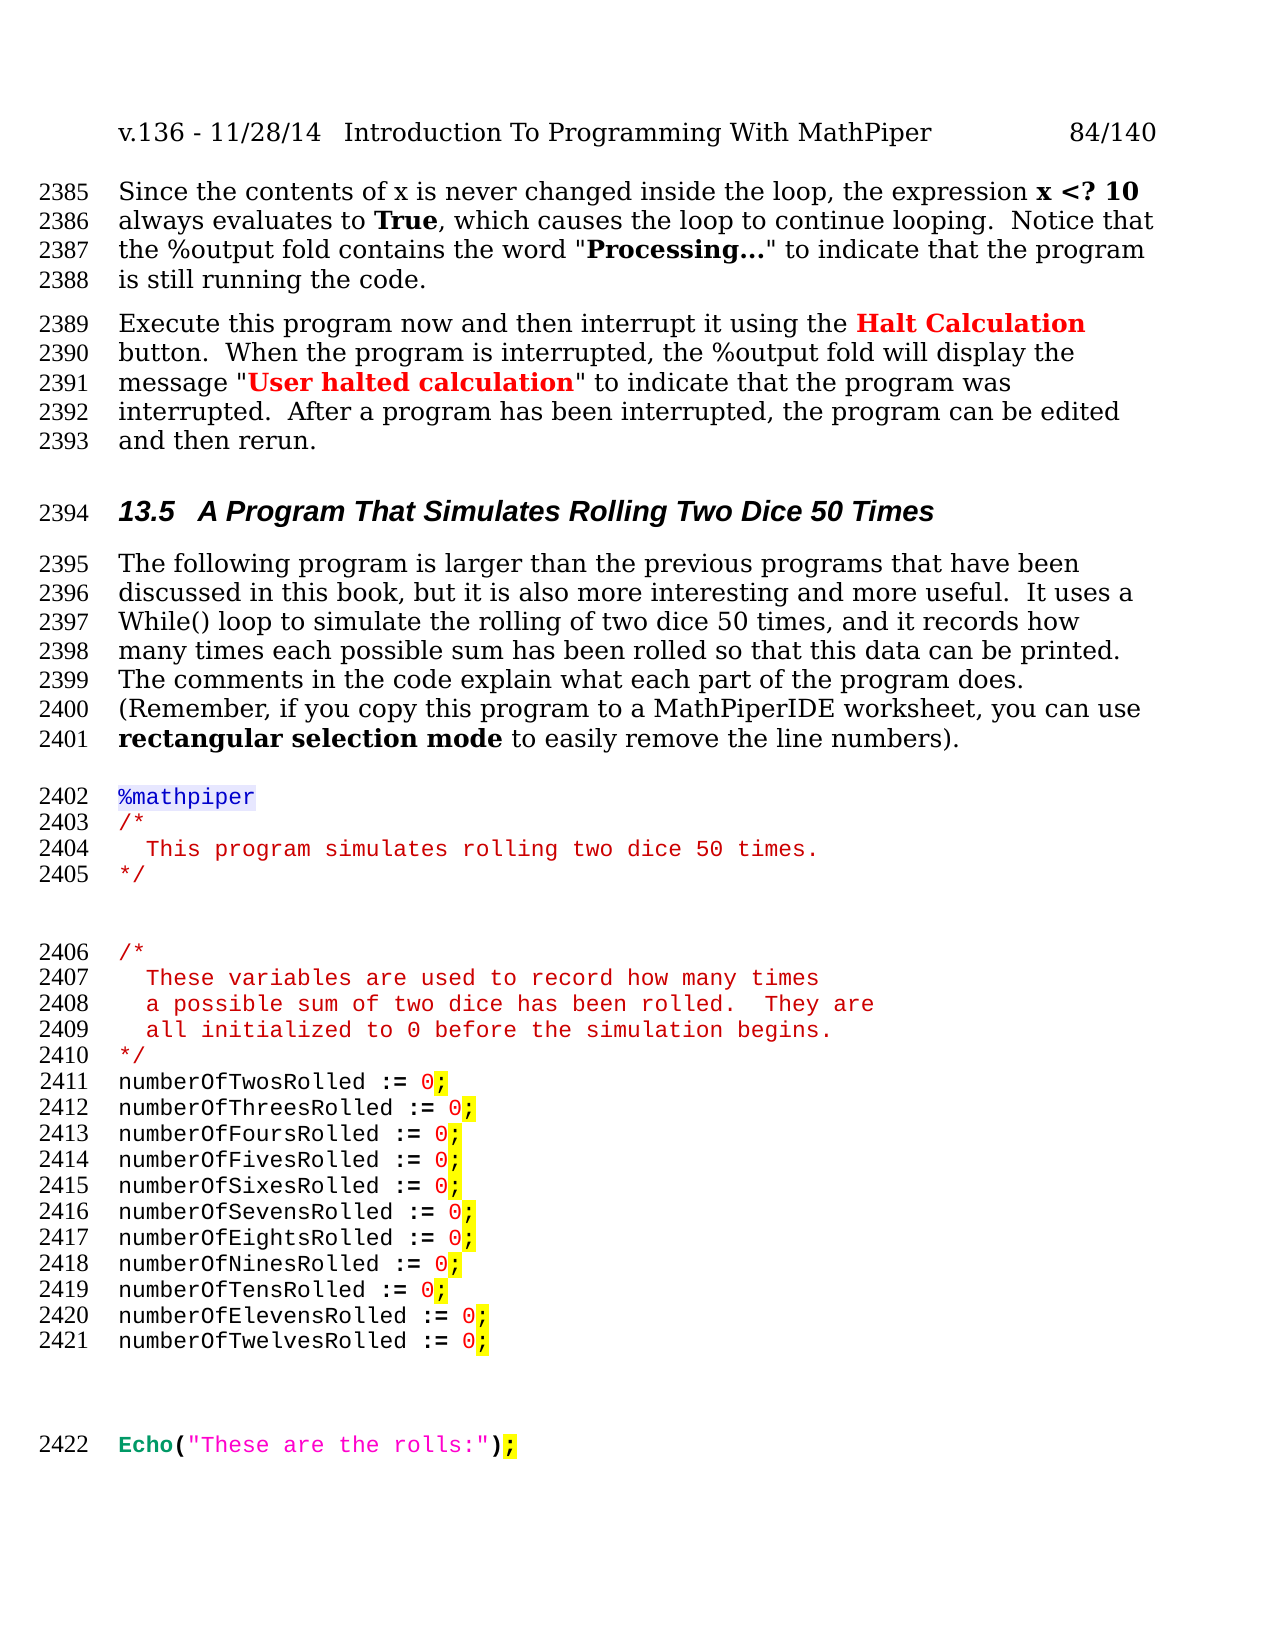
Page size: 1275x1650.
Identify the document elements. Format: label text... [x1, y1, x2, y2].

text numberOfFivesRolled := 0; [118, 1148, 1157, 1174]
text %mathpiper [118, 785, 1157, 811]
text The following program is larger than the previous programs that have been discussed in this book, but it is also more interesting and more useful. It uses a While() loop to simulate the rolling of two dice 50 times, and it records how many times each possible sum has been rolled so that this data can be printed. The comments in the code explain what each part of the program does. (Remember, if you copy this program to a MathPiperIDE worksheet, you can use rectangular selection mode to easily remove the line numbers). [118, 549, 1157, 753]
text These variables are used to record how many times [118, 967, 1157, 993]
text */ [118, 863, 1157, 889]
text numberOfNinesRolled := 0; [118, 1252, 1157, 1278]
text */ [118, 1044, 1157, 1071]
text numberOfFoursRolled := 0; [118, 1122, 1157, 1148]
text all initialized to 0 before the simulation begins. [118, 1019, 1157, 1044]
text numberOfEightsRolled := 0; [118, 1226, 1157, 1252]
text This program simulates rolling two dice 50 times. [118, 837, 1157, 863]
text a possible sum of two dice has been rolled. They are [118, 993, 1157, 1019]
text Since the contents of x is never changed inside the loop, the expression x <? 10 always evaluates to True, which causes the loop to continue looping. Notice that the %output fold contains the word "Processing..." to indicate that the program is still running the code. [118, 177, 1157, 294]
text /* [118, 811, 1157, 837]
text numberOfSevensRolled := 0; [118, 1200, 1157, 1226]
subtitle A Program That Simulates Rolling Two Dice 50 Times [118, 494, 1157, 528]
text numberOfTensRolled := 0; [118, 1278, 1157, 1304]
text numberOfElevensRolled := 0; [118, 1304, 1157, 1330]
text numberOfTwelvesRolled := 0; [118, 1330, 1157, 1356]
text /* [118, 941, 1157, 967]
text numberOfSixesRolled := 0; [118, 1174, 1157, 1200]
text numberOfThreesRolled := 0; [118, 1096, 1157, 1122]
text numberOfTwosRolled := 0; [118, 1071, 1157, 1096]
text Execute this program now and then interrupt it using the Halt Calculation button. When the program is interrupted, the %output fold will display the message "User halted calculation" to indicate that the program was interrupted. After a program has been interrupted, the program can be edited and then rerun. [118, 309, 1157, 455]
text Echo("These are the rolls:"); [118, 1434, 1157, 1459]
